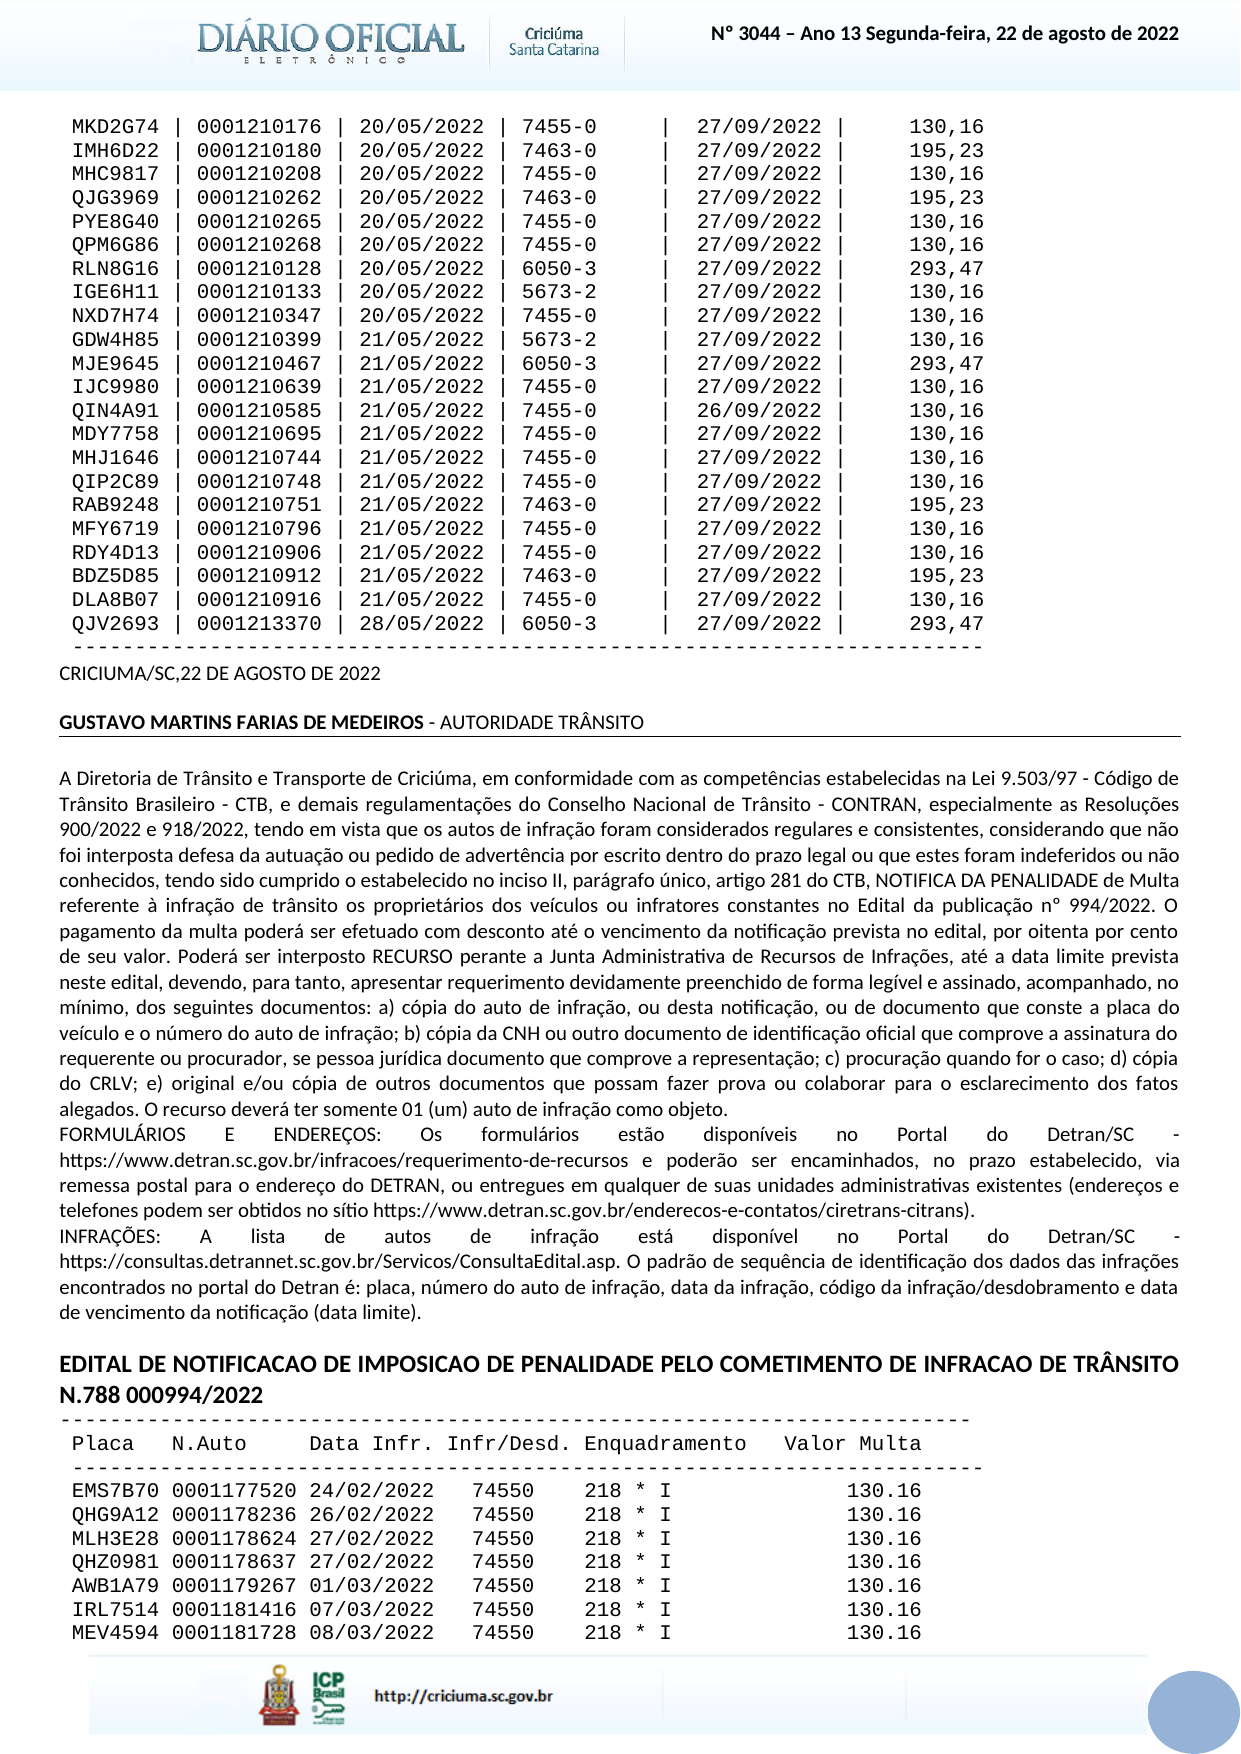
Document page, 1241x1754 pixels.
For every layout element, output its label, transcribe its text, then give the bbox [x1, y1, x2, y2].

text MKD2G74 | 0001210176 | 20/05/2022 | 7455-0 | 27/09/2022 | 130,16 [59, 116, 1181, 140]
text MEV4594 0001181728 08/03/2022 74550 218 * I 130.16 [59, 1622, 1181, 1646]
text MHC9817 | 0001210208 | 20/05/2022 | 7455-0 | 27/09/2022 | 130,16 [59, 163, 1181, 187]
text QIN4A91 | 0001210585 | 21/05/2022 | 7455-0 | 26/09/2022 | 130,16 [59, 400, 1181, 423]
text BDZ5D85 | 0001210912 | 21/05/2022 | 7463-0 | 27/09/2022 | 195,23 [59, 565, 1181, 589]
text FORMULÁRIOS E ENDEREÇOS: Os formulários estão disponíveis no Portal do Detran/SC - https://www.detran.sc.gov.br/infracoes/requerimento-de-recursos e poderão ser encaminhados, no prazo estabelecido, via remessa postal para o endereço do DETRAN, ou entregues em qualquer de suas unidades administrativas existentes (endereços e telefones podem ser obtidos no sítio https://www.detran.sc.gov.br/enderecos-e-contatos/ciretrans-citrans). [59, 1121, 1181, 1223]
text IGE6H11 | 0001210133 | 20/05/2022 | 5673-2 | 27/09/2022 | 130,16 [59, 282, 1181, 305]
text NXD7H74 | 0001210347 | 20/05/2022 | 7455-0 | 27/09/2022 | 130,16 [59, 305, 1181, 329]
text DLA8B07 | 0001210916 | 21/05/2022 | 7455-0 | 27/09/2022 | 130,16 [59, 589, 1181, 613]
text IMH6D22 | 0001210180 | 20/05/2022 | 7463-0 | 27/09/2022 | 195,23 [59, 140, 1181, 163]
text QJV2693 | 0001213370 | 28/05/2022 | 6050-3 | 27/09/2022 | 293,47 [59, 613, 1181, 636]
text GUSTAVO MARTINS FARIAS DE MEDEIROS - AUTORIDADE TRÂNSITO [59, 709, 1181, 736]
text AWB1A79 0001179267 01/03/2022 74550 218 * I 130.16 [59, 1575, 1181, 1598]
text ------------------------------------------------------------------------- [59, 1409, 1181, 1433]
text EDITAL DE NOTIFICACAO DE IMPOSICAO DE PENALIDADE PELO COMETIMENTO DE INFRACAO DE TRÂNSITO N.788 000994/2022 [59, 1348, 1181, 1409]
text A Diretoria de Trânsito e Transporte de Criciúma, em conformidade com as competências estabelecidas na Lei 9.503/97 - Código de Trânsito Brasileiro - CTB, e demais regulamentações do Conselho Nacional de Trânsito - CONTRAN, especialmente as Resoluções 900/2022 e 918/2022, tendo em vista que os autos de infração foram considerados regulares e consistentes, considerando que não foi interposta defesa da autuação ou pedido de advertência por escrito dentro do prazo legal ou que estes foram indeferidos ou não conhecidos, tendo sido cumprido o estabelecido no inciso II, parágrafo único, artigo 281 do CTB, NOTIFICA DA PENALIDADE de Multa referente à infração de trânsito os proprietários dos veículos ou infratores constantes no Edital da publicação nº 994/2022. O pagamento da multa poderá ser efetuado com desconto até o vencimento da notificação prevista no edital, por oitenta por cento de seu valor. Poderá ser interposto RECURSO perante a Junta Administrativa de Recursos de Infrações, até a data limite prevista neste edital, devendo, para tanto, apresentar requerimento devidamente preenchido de forma legível e assinado, acompanhado, no mínimo, dos seguintes documentos: a) cópia do auto de infração, ou desta notificação, ou de documento que conste a placa do veículo e o número do auto de infração; b) cópia da CNH ou outro documento de identificação oficial que comprove a assinatura do requerente ou procurador, se pessoa jurídica documento que comprove a representação; c) procuração quando for o caso; d) cópia do CRLV; e) original e/ou cópia de outros documentos que possam fazer prova ou colaborar para o esclarecimento dos fatos alegados. O recurso deverá ter somente 01 (um) auto de infração como objeto. [59, 766, 1181, 1121]
text RLN8G16 | 0001210128 | 20/05/2022 | 6050-3 | 27/09/2022 | 293,47 [59, 258, 1181, 282]
text MFY6719 | 0001210796 | 21/05/2022 | 7455-0 | 27/09/2022 | 130,16 [59, 518, 1181, 542]
text QHG9A12 0001178236 26/02/2022 74550 218 * I 130.16 [59, 1504, 1181, 1528]
text PYE8G40 | 0001210265 | 20/05/2022 | 7455-0 | 27/09/2022 | 130,16 [59, 211, 1181, 234]
text ------------------------------------------------------------------------- [59, 1457, 1181, 1480]
text MLH3E28 0001178624 27/02/2022 74550 218 * I 130.16 [59, 1528, 1181, 1551]
text MJE9645 | 0001210467 | 21/05/2022 | 6050-3 | 27/09/2022 | 293,47 [59, 352, 1181, 376]
text INFRAÇÕES: A lista de autos de infração está disponível no Portal do Detran/SC - https://consultas.detrannet.sc.gov.br/Servicos/ConsultaEdital.asp. O padrão de sequência de identificação dos dados das infrações encontrados no portal do Detran é: placa, número do auto de infração, data da infração, código da infração/desdobramento e data de vencimento da notificação (data limite). [59, 1223, 1181, 1325]
text QJG3969 | 0001210262 | 20/05/2022 | 7463-0 | 27/09/2022 | 195,23 [59, 187, 1181, 211]
text ------------------------------------------------------------------------- [59, 636, 1181, 660]
text RAB9248 | 0001210751 | 21/05/2022 | 7463-0 | 27/09/2022 | 195,23 [59, 494, 1181, 518]
text Placa N.Auto Data Infr. Infr/Desd. Enquadramento Valor Multa [59, 1433, 1181, 1457]
text IJC9980 | 0001210639 | 21/05/2022 | 7455-0 | 27/09/2022 | 130,16 [59, 376, 1181, 400]
text MDY7758 | 0001210695 | 21/05/2022 | 7455-0 | 27/09/2022 | 130,16 [59, 423, 1181, 447]
text QPM6G86 | 0001210268 | 20/05/2022 | 7455-0 | 27/09/2022 | 130,16 [59, 234, 1181, 258]
text RDY4D13 | 0001210906 | 21/05/2022 | 7455-0 | 27/09/2022 | 130,16 [59, 542, 1181, 565]
text QHZ0981 0001178637 27/02/2022 74550 218 * I 130.16 [59, 1551, 1181, 1575]
text CRICIUMA/SC,22 DE AGOSTO DE 2022 [59, 660, 1181, 685]
text IRL7514 0001181416 07/03/2022 74550 218 * I 130.16 [59, 1598, 1181, 1622]
text MHJ1646 | 0001210744 | 21/05/2022 | 7455-0 | 27/09/2022 | 130,16 [59, 447, 1181, 471]
text EMS7B70 0001177520 24/02/2022 74550 218 * I 130.16 [59, 1480, 1181, 1504]
text QIP2C89 | 0001210748 | 21/05/2022 | 7455-0 | 27/09/2022 | 130,16 [59, 471, 1181, 494]
text GDW4H85 | 0001210399 | 21/05/2022 | 5673-2 | 27/09/2022 | 130,16 [59, 329, 1181, 352]
